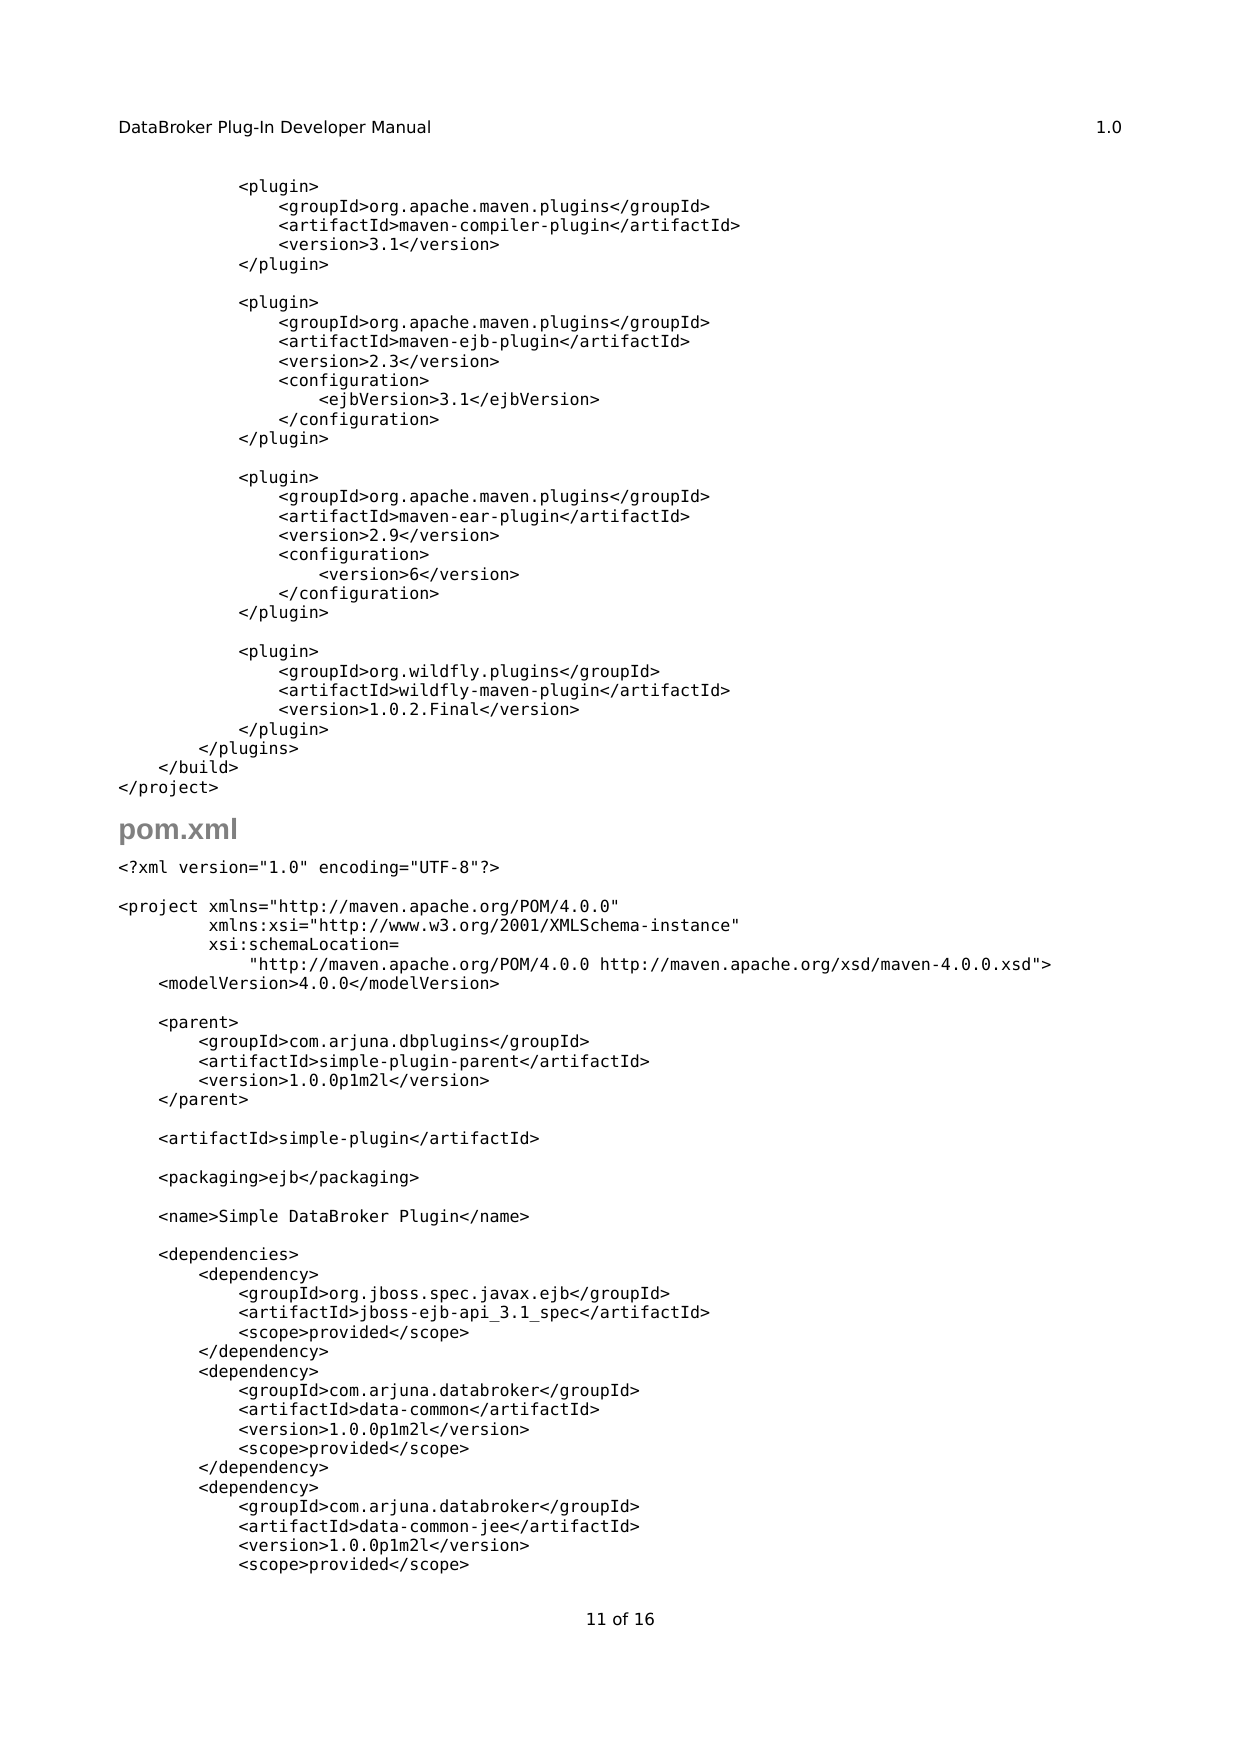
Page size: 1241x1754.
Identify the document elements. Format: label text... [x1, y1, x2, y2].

text <?xml version="1.0" encoding="UTF-8"?> <project xmlns="http://maven.apache.org/POM/4.0.0" xmlns:xsi="http://www.w3.org/2001/XMLSchema-instance" xsi:schemaLocation= "http://maven.apache.org/POM/4.0.0 http://maven.apache.org/xsd/maven-4.0.0.xsd"> <modelVersion>4.0.0</modelVersion> <parent> <groupId>com.arjuna.dbplugins</groupId> <artifactId>simple-plugin-parent</artifactId> <version>1.0.0p1m2l</version> </parent> <artifactId>simple-plugin</artifactId> <packaging>ejb</packaging> <name>Simple DataBroker Plugin</name> <dependencies> <dependency> <groupId>org.jboss.spec.javax.ejb</groupId> <artifactId>jboss-ejb-api_3.1_spec</artifactId> <scope>provided</scope> </dependency> <dependency> <groupId>com.arjuna.databroker</groupId> <artifactId>data-common</artifactId> <version>1.0.0p1m2l</version> <scope>provided</scope> </dependency> <dependency> <groupId>com.arjuna.databroker</groupId> <artifactId>data-common-jee</artifactId> <version>1.0.0p1m2l</version> <scope>provided</scope> [118, 858, 1122, 1574]
subtitle pom.xml [118, 812, 1122, 845]
text <plugin> <groupId>org.apache.maven.plugins</groupId> <artifactId>maven-compiler-plugin</artifactId> <version>3.1</version> </plugin> <plugin> <groupId>org.apache.maven.plugins</groupId> <artifactId>maven-ejb-plugin</artifactId> <version>2.3</version> <configuration> <ejbVersion>3.1</ejbVersion> </configuration> </plugin> <plugin> <groupId>org.apache.maven.plugins</groupId> <artifactId>maven-ear-plugin</artifactId> <version>2.9</version> <configuration> <version>6</version> </configuration> </plugin> <plugin> <groupId>org.wildfly.plugins</groupId> <artifactId>wildfly-maven-plugin</artifactId> <version>1.0.2.Final</version> </plugin> </plugins> </build> </project> [118, 177, 1122, 797]
